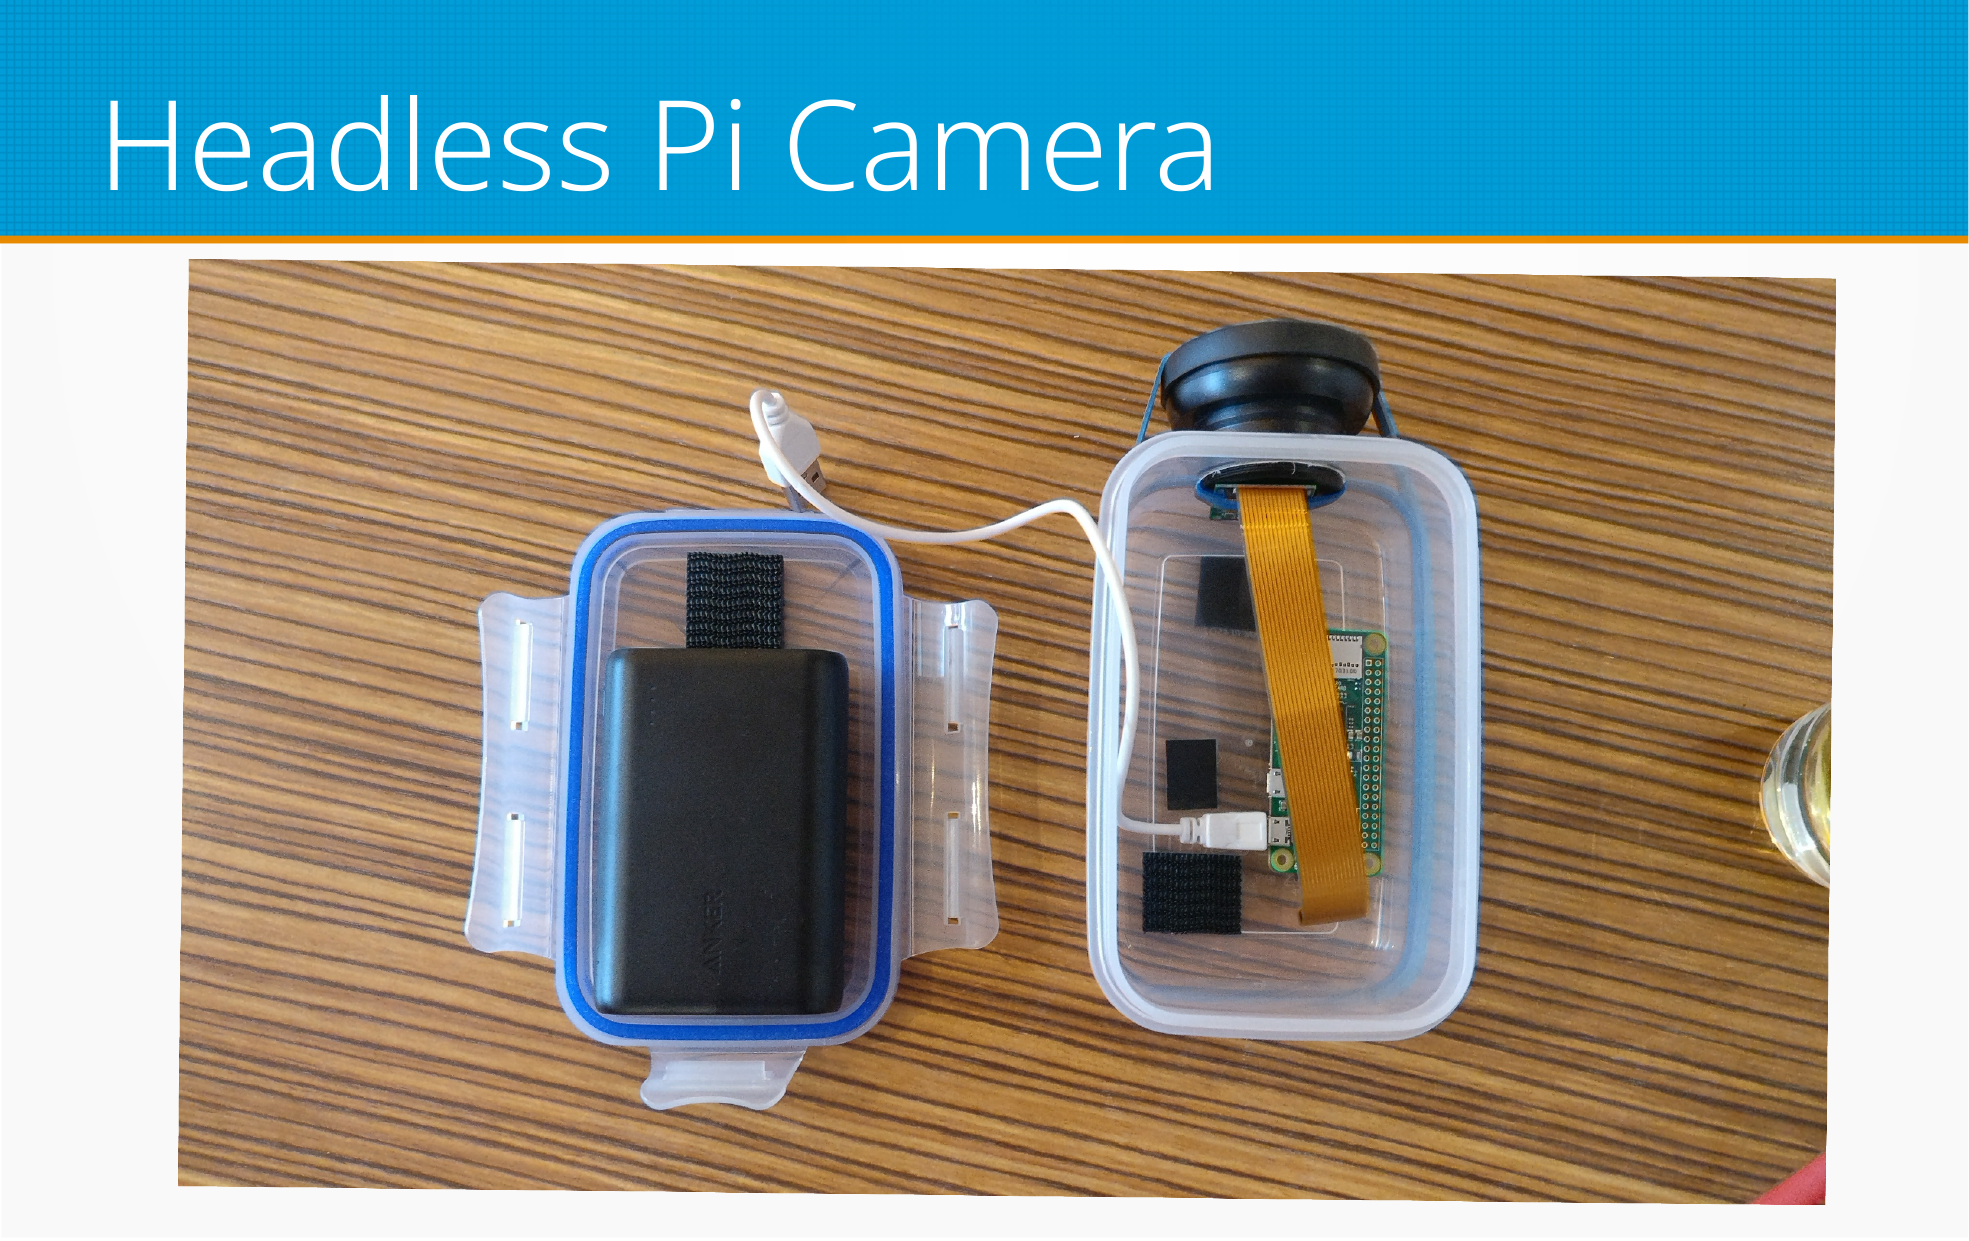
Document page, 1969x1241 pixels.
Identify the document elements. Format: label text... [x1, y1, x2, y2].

title Headless Pi Camera [98, 19, 1870, 227]
picture [0, 236, 1969, 1241]
